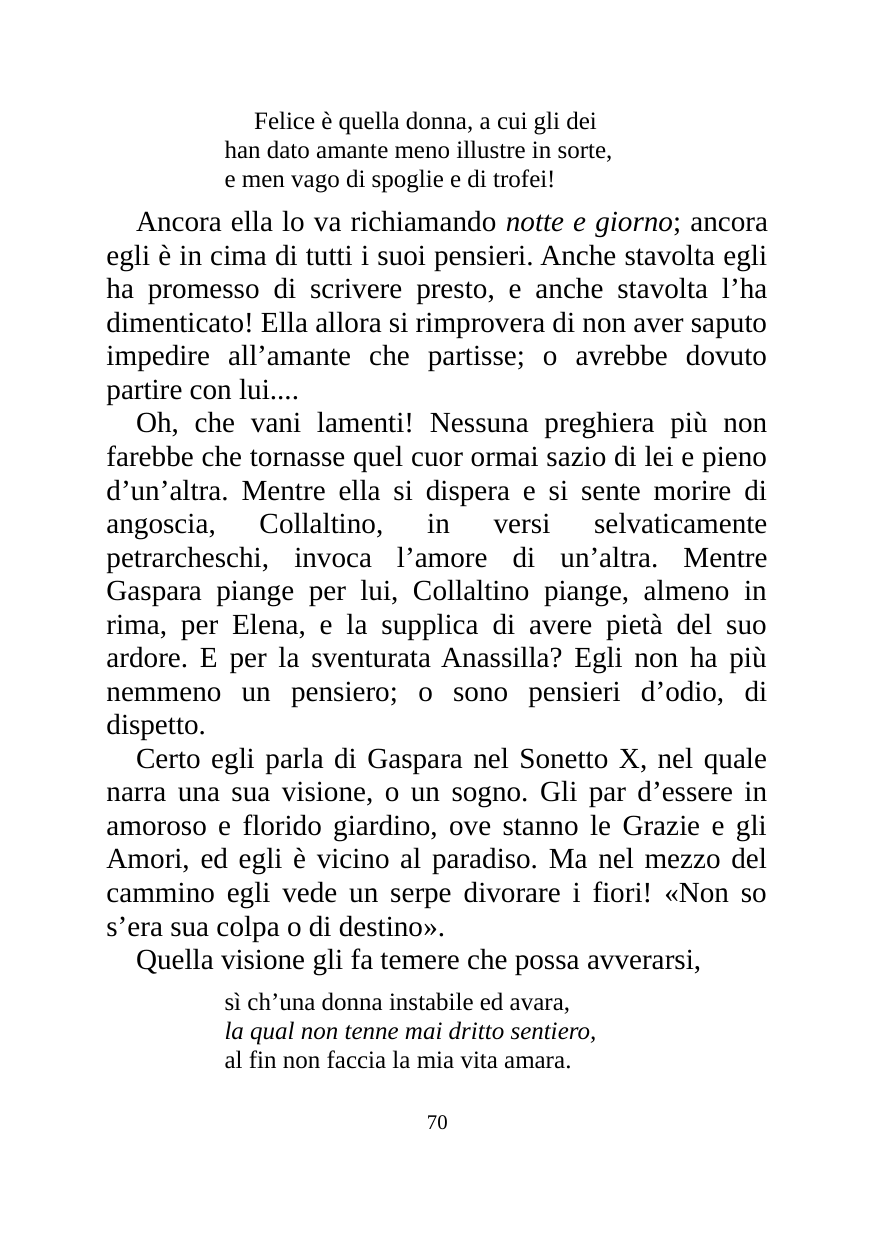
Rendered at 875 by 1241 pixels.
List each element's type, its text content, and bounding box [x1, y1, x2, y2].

text Certo egli parla di Gaspara nel Sonetto X, nel quale narra una sua visione, o un sogno. Gli par d’essere in amoroso e florido giardino, ove stanno le Grazie e gli Amori, ed egli è vicino al paradiso. Ma nel mezzo del cammino egli vede un serpe divorare i fiori! «Non so s’era sua colpa o di destino». [106, 741, 768, 942]
text Oh, che vani lamenti! Nessuna preghiera più non farebbe che tornasse quel cuor ormai sazio di lei e pieno d’un’altra. Mentre ella si dispera e si sente morire di angoscia, Collaltino, in versi selvaticamente petrarcheschi, invoca l’amore di un’altra. Mentre Gaspara piange per lui, Collaltino piange, almeno in rima, per Elena, e la supplica di avere pietà del suo ardore. E per la sventurata Anassilla? Egli non ha più nemmeno un pensiero; o sono pensieri d’odio, di dispetto. [106, 406, 768, 741]
text Quella visione gli fa temere che possa avverarsi, [106, 942, 768, 976]
text Ancora ella lo va richiamando notte e giorno; ancora egli è in cima di tutti i suoi pensieri. Anche stavolta egli ha promesso di scrivere presto, e anche stavolta l’ha dimenticato! Ella allora si rimprovera di non aver saputo impedire all’amante che partisse; o avrebbe dovuto partire con lui.... [106, 204, 768, 406]
text Felice è quella donna, a cui gli dei han dato amante meno illustre in sorte, e men vago di spoglie e di trofei! [224, 106, 768, 192]
text sì ch’una donna instabile ed avara, la qual non tenne mai dritto sentiero, al fin non faccia la mia vita amara. [224, 987, 697, 1074]
